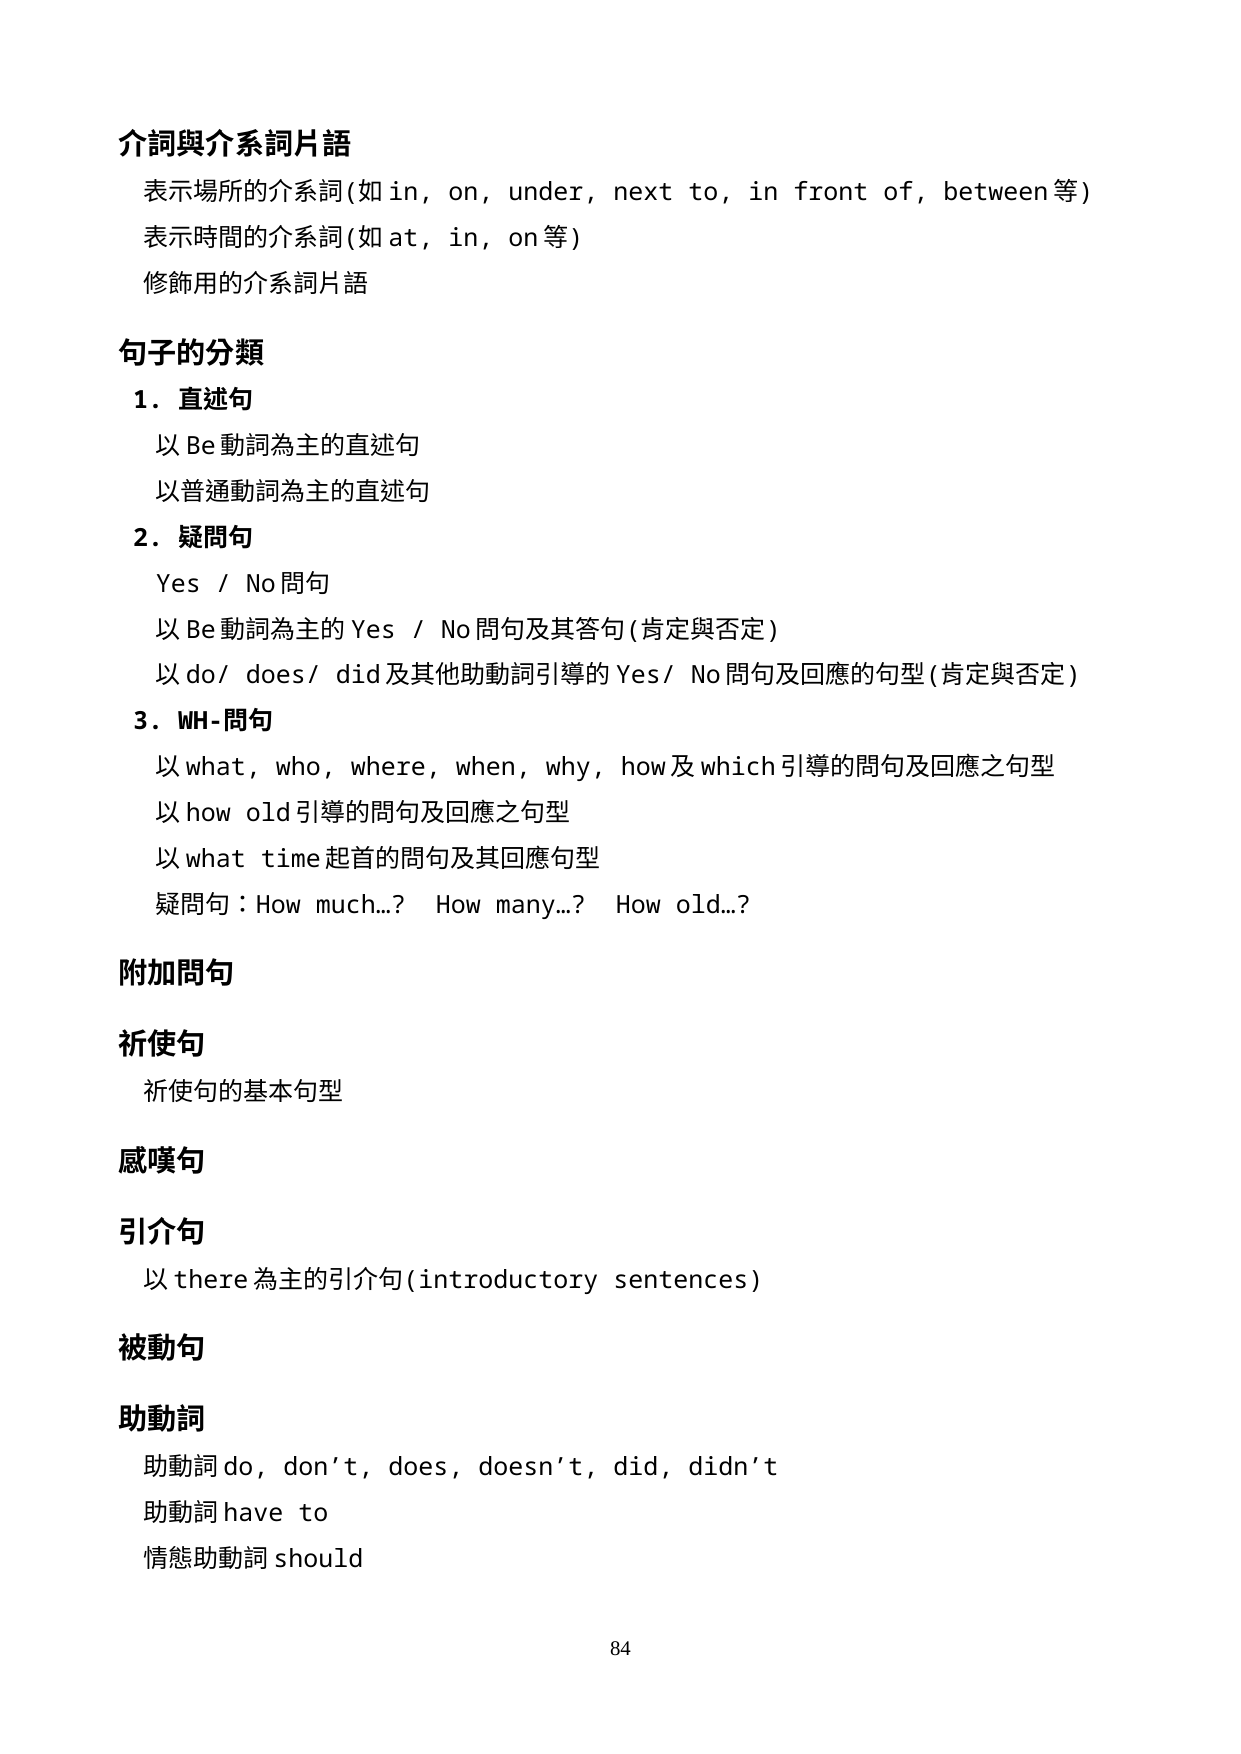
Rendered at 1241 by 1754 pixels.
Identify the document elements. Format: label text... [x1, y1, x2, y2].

text 以what time起首的問句及其回應句型 [118, 831, 1122, 876]
text 助動詞do, don’t, does, doesn’t, did, didn’t [118, 1439, 1122, 1485]
text 感嘆句 [118, 1135, 1122, 1181]
text 以Be動詞為主的直述句 [118, 418, 1122, 464]
text 被動句 [118, 1322, 1122, 1368]
text 以Be動詞為主的Yes / No問句及其答句(肯定與否定) [118, 601, 1122, 647]
text 介詞與介系詞片語 [118, 118, 1122, 164]
text 修飾用的介系詞片語 [118, 256, 1122, 301]
text 句子的分類 [118, 326, 1122, 372]
text 以what, who, where, when, why, how及which引導的問句及回應之句型 [118, 739, 1122, 785]
text 1. 直述句 [118, 372, 1122, 418]
text 助動詞 [118, 1393, 1122, 1439]
text 表示時間的介系詞(如at, in, on等) [118, 210, 1122, 256]
text 疑問句：How much…? How many…? How old…? [118, 876, 1122, 922]
text 以普通動詞為主的直述句 [118, 464, 1122, 510]
text 以do/ does/ did及其他助動詞引導的Yes/ No問句及回應的句型(肯定與否定) [118, 647, 1122, 693]
text 附加問句 [118, 947, 1122, 993]
text 引介句 [118, 1206, 1122, 1251]
text 以there為主的引介句(introductory sentences) [118, 1251, 1122, 1297]
text 祈使句的基本句型 [118, 1064, 1122, 1110]
text 3. WH-問句 [118, 693, 1122, 739]
text 2. 疑問句 [118, 510, 1122, 556]
text 表示場所的介系詞(如in, on, under, next to, in front of, between等) [118, 164, 1122, 210]
text 祈使句 [118, 1018, 1122, 1064]
text 以how old引導的問句及回應之句型 [118, 785, 1122, 831]
text 助動詞have to [118, 1485, 1122, 1531]
text 情態助動詞should [118, 1531, 1122, 1576]
text Yes / No問句 [118, 556, 1122, 601]
